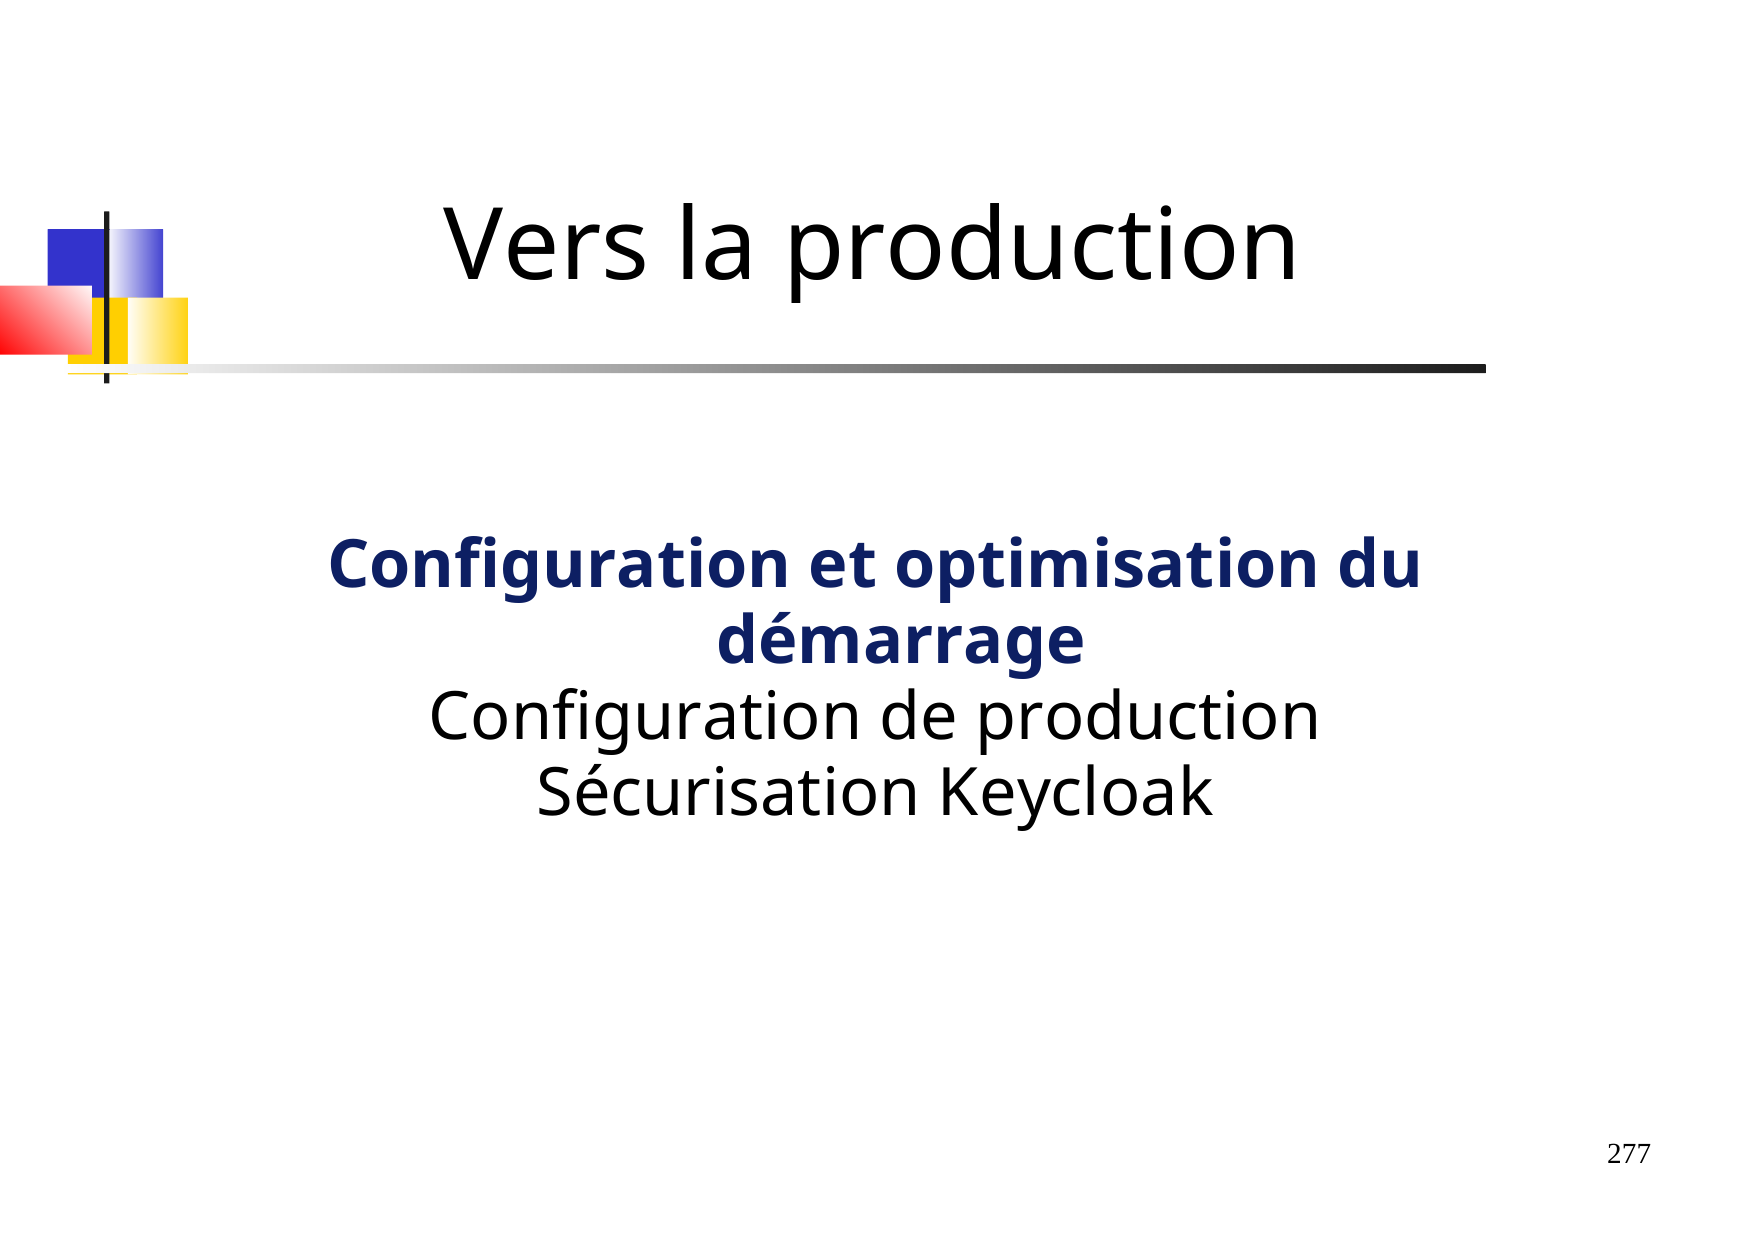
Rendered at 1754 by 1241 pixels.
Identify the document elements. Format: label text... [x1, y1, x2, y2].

title Vers la production [179, 139, 1567, 351]
subtitle Configuration et optimisation du démarrage Configuration de production Sécurisation Keycloak [179, 371, 1567, 1091]
